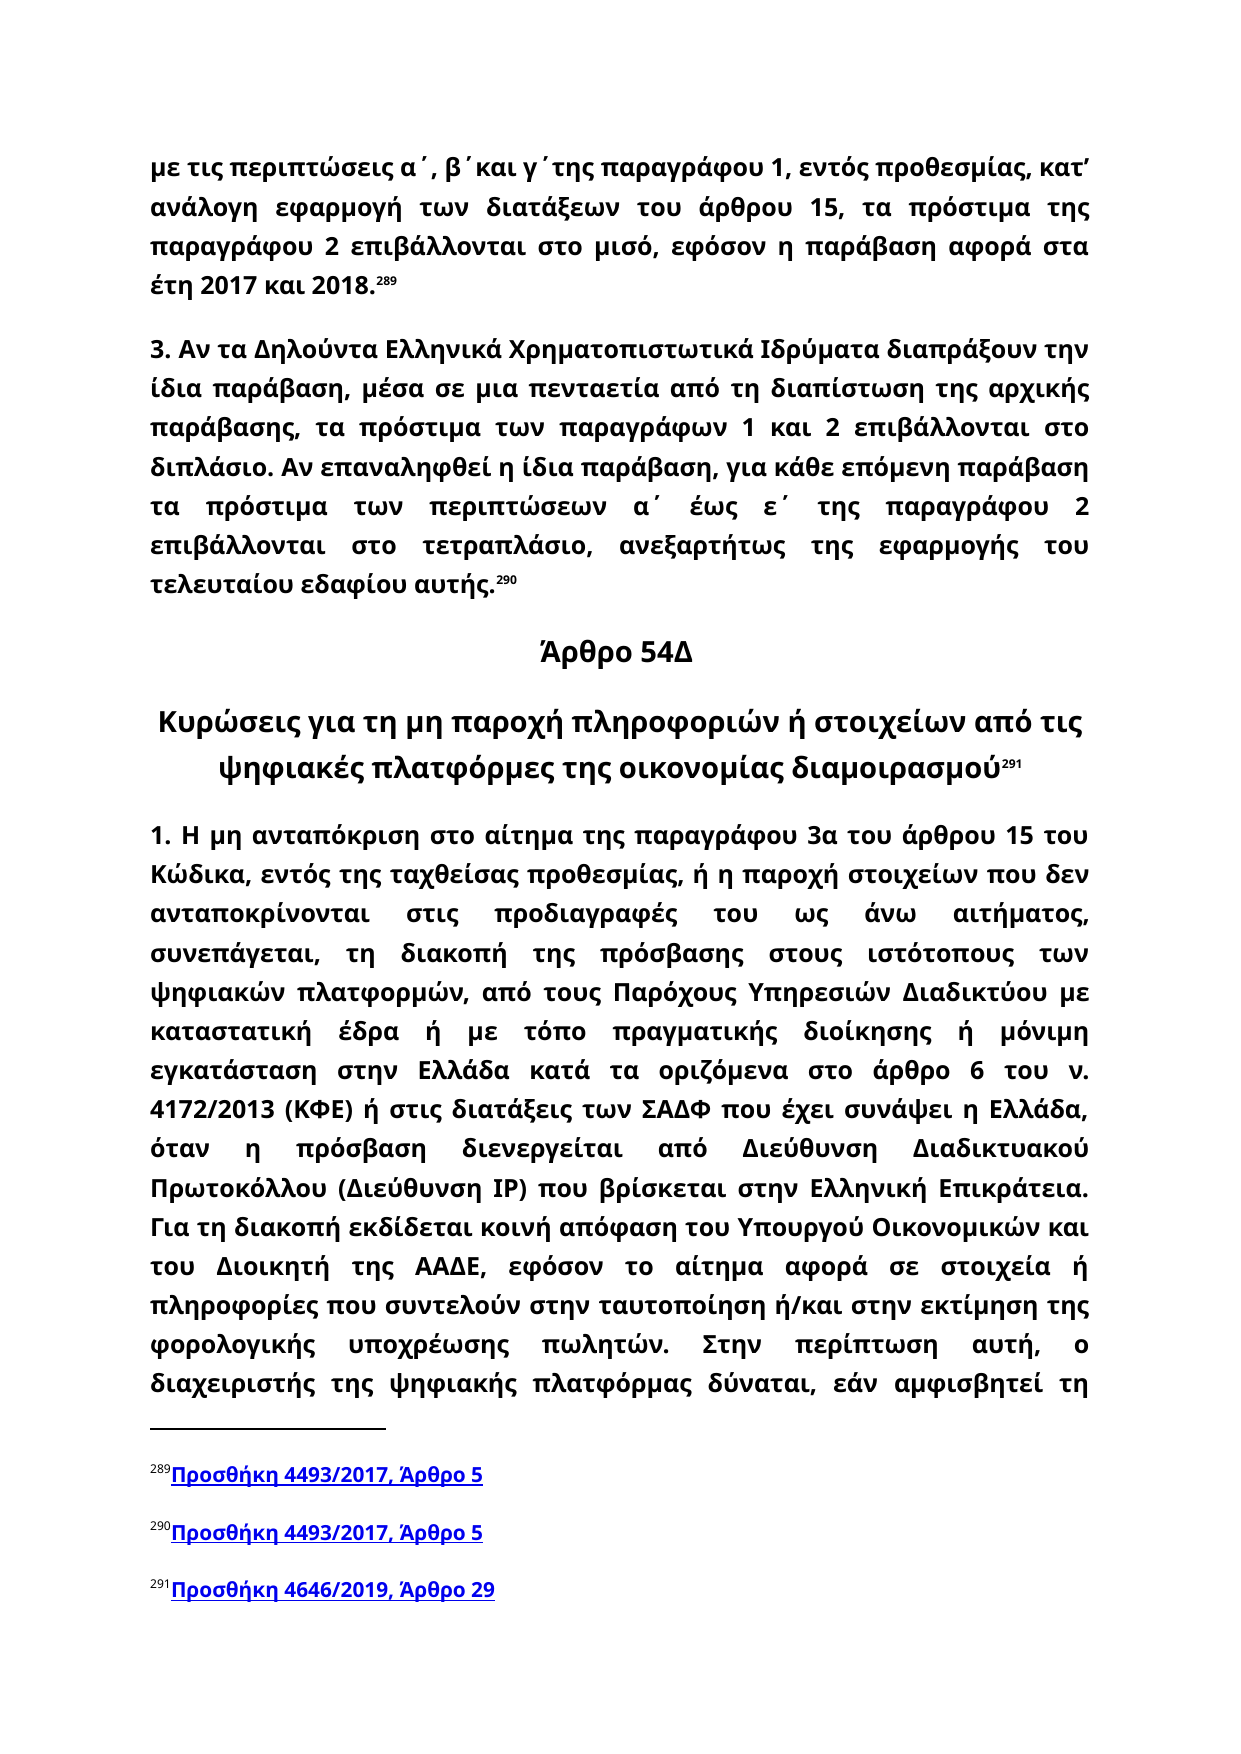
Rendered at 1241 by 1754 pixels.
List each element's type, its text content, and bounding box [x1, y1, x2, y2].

subtitle Άρθρο 54Δ [150, 631, 1090, 671]
text 1. Η μη ανταπόκριση στο αίτημα της παραγράφου 3α του άρθρου 15 του Κώδικα, εντός της ταχθείσας προθεσμίας, ή η παροχή στοιχείων που δεν ανταποκρίνονται στις προδιαγραφές του ως άνω αιτήματος, συνεπάγεται, τη διακοπή της πρόσβασης στους ιστότοπους των ψηφιακών πλατφορμών, από τους Παρόχους Υπηρεσιών Διαδικτύου με καταστατική έδρα ή με τόπο πραγματικής διοίκησης ή μόνιμη εγκατάσταση στην Ελλάδα κατά τα οριζόμενα στο άρθρο 6 του ν. 4172/2013 (ΚΦΕ) ή στις διατάξεις των ΣΑΔΦ που έχει συνάψει η Ελλάδα, όταν η πρόσβαση διενεργείται από Διεύθυνση Διαδικτυακού Πρωτοκόλλου (Διεύθυνση IP) που βρίσκεται στην Ελληνική Επικράτεια. Για τη διακοπή εκδίδεται κοινή απόφαση του Υπουργού Οικονομικών και του Διοικητή της ΑΑΔΕ, εφόσον το αίτημα αφορά σε στοιχεία ή πληροφορίες που συντελούν στην ταυτοποίηση ή/και στην εκτίμηση της φορολογικής υποχρέωσης πωλητών. Στην περίπτωση αυτή, ο διαχειριστής της ψηφιακής πλατφόρμας δύναται, εάν αμφισβητεί τη [150, 818, 1090, 1400]
subtitle Κυρώσεις για τη μη παροχή πληροφοριών ή στοιχείων από τις ψηφιακές πλατφόρμες της οικονομίας διαμοιρασμού [150, 701, 1090, 787]
text Προσθήκη 4493/2017, Άρθρο 5 [150, 1518, 1090, 1546]
text Προσθήκη 4646/2019, Άρθρο 29 [150, 1576, 1090, 1604]
text 3. Αν τα Δηλούντα Ελληνικά Χρηματοπιστωτικά Ιδρύματα διαπράξουν την ίδια παράβαση, μέσα σε μια πενταετία από τη διαπίστωση της αρχικής παράβασης, τα πρόστιμα των παραγράφων 1 και 2 επιβάλλονται στο διπλάσιο. Αν επαναληφθεί η ίδια παράβαση, για κάθε επόμενη παράβαση τα πρόστιμα των περιπτώσεων α΄ έως ε΄ της παραγράφου 2 επιβάλλονται στο τετραπλάσιο, ανεξαρτήτως της εφαρμογής του τελευταίου εδαφίου αυτής. [150, 332, 1090, 601]
text με τις περιπτώσεις α΄, β΄και γ΄της παραγράφου 1, εντός προθεσμίας, κατ’ ανάλογη εφαρμογή των διατάξεων του άρθρου 15, τα πρόστιμα της παραγράφου 2 επιβάλλονται στο μισό, εφόσον η παράβαση αφορά στα έτη 2017 και 2018. [150, 150, 1090, 302]
text Προσθήκη 4493/2017, Άρθρο 5 [150, 1460, 1090, 1489]
